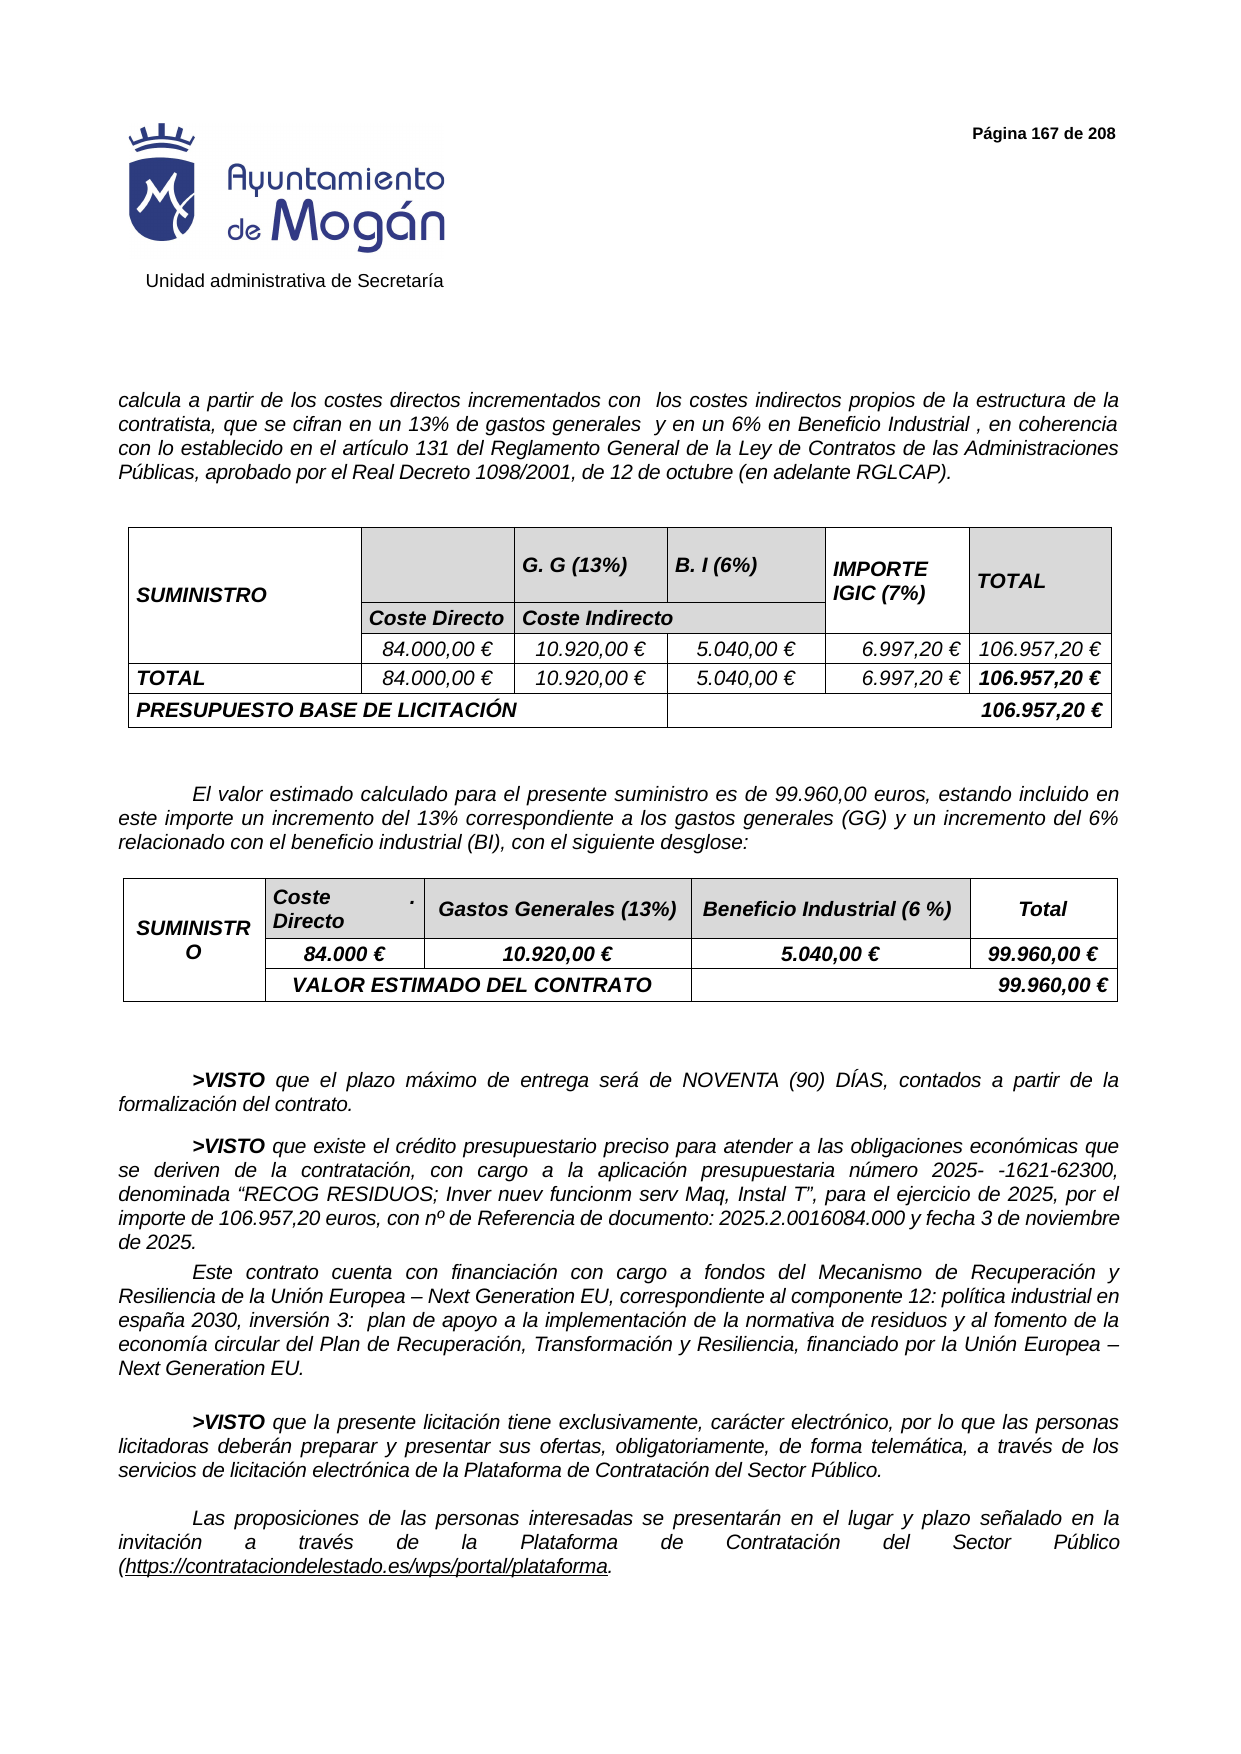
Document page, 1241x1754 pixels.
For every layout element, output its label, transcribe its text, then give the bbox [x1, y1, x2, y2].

table_cell 106.957,20 € [970, 664, 1111, 692]
table_cell 10.920,00 € [515, 664, 667, 692]
table_header SUMINISTRO [124, 879, 265, 1001]
text calcula a partir de los costes directos incrementados con los costes indirectos propios de la estructura de la contratista, que se cifran en un 13% de gastos generales y en un 6% en Beneficio Industrial , en coherencia con lo establecido en el artículo 131 del Reglamento General de la Ley de Contratos de las Administraciones Públicas, aprobado por el Real Decreto 1098/2001, de 12 de octubre (en adelante RGLCAP). [118, 388, 1122, 484]
text El valor estimado calculado para el presente suministro es de 99.960,00 euros, estando incluido en este importe un incremento del 13% correspondiente a los gastos generales (GG) y un incremento del 6% relacionado con el beneficio industrial (BI), con el siguiente desglose: [118, 782, 1122, 854]
table_cell 10.920,00 € [425, 939, 691, 968]
text Las proposiciones de las personas interesadas se presentarán en el lugar y plazo señalado en la invitación a través de la Plataforma de Contratación del Sector Público (https://contrataciondelestado.es/wps/portal/plataforma. [118, 1506, 1122, 1578]
table_header Coste . Directo [266, 879, 424, 938]
table_header Beneficio Industrial (6 %) [692, 879, 970, 938]
table_cell 106.957,20 € [970, 634, 1111, 663]
picture [128, 123, 445, 259]
table_header G. G (13%) [515, 528, 667, 602]
table_header [362, 528, 514, 602]
table_header IMPORTE IGIC (7%) [826, 528, 969, 633]
table_cell 99.960,00 € [971, 939, 1117, 968]
table_cell 106.957,20 € [668, 694, 1111, 727]
table_cell 5.040,00 € [692, 939, 970, 968]
table_cell 6.997,20 € [826, 664, 969, 692]
table_cell 84.000 € [266, 939, 424, 968]
table_cell 84.000,00 € [362, 634, 514, 663]
table_cell PRESUPUESTO BASE DE LICITACIÓN [129, 694, 667, 727]
table_header B. I (6%) [668, 528, 825, 602]
table_header Gastos Generales (13%) [425, 879, 691, 938]
table_cell VALOR ESTIMADO DEL CONTRATO [266, 969, 691, 1001]
text >VISTO que la presente licitación tiene exclusivamente, carácter electrónico, por lo que las personas licitadoras deberán preparar y presentar sus ofertas, obligatoriamente, de forma telemática, a través de los servicios de licitación electrónica de la Plataforma de Contratación del Sector Público. [118, 1410, 1122, 1482]
table_header Total [971, 879, 1117, 938]
table_header TOTAL [970, 528, 1111, 633]
text >VISTO que existe el crédito presupuestario preciso para atender a las obligaciones económicas que se deriven de la contratación, con cargo a la aplicación presupuestaria número 2025- -1621-62300, denominada “RECOG RESIDUOS; Inver nuev funcionm serv Maq, Instal T”, para el ejercicio de 2025, por el importe de 106.957,20 euros, con nº de Referencia de documento: 2025.2.0016084.000 y fecha 3 de noviembre de 2025. [118, 1134, 1122, 1254]
table_cell 6.997,20 € [826, 634, 969, 663]
table_cell Coste Directo [362, 603, 514, 633]
table_cell TOTAL [129, 664, 361, 692]
table_cell 84.000,00 € [362, 664, 514, 692]
table_cell 10.920,00 € [515, 634, 667, 663]
table_cell 99.960,00 € [692, 969, 1117, 1001]
table_header SUMINISTRO [129, 528, 361, 663]
text Este contrato cuenta con financiación con cargo a fondos del Mecanismo de Recuperación y Resiliencia de la Unión Europea – Next Generation EU, correspondiente al componente 12: política industrial en españa 2030, inversión 3: plan de apoyo a la implementación de la normativa de residuos y al fomento de la economía circular del Plan de Recuperación, Transformación y Resiliencia, financiado por la Unión Europea – Next Generation EU. [118, 1260, 1122, 1380]
table_cell 5.040,00 € [668, 634, 825, 663]
table_cell 5.040,00 € [668, 664, 825, 692]
text >VISTO que el plazo máximo de entrega será de NOVENTA (90) DÍAS, contados a partir de la formalización del contrato. [118, 1068, 1122, 1116]
table_cell Coste Indirecto [515, 603, 825, 633]
